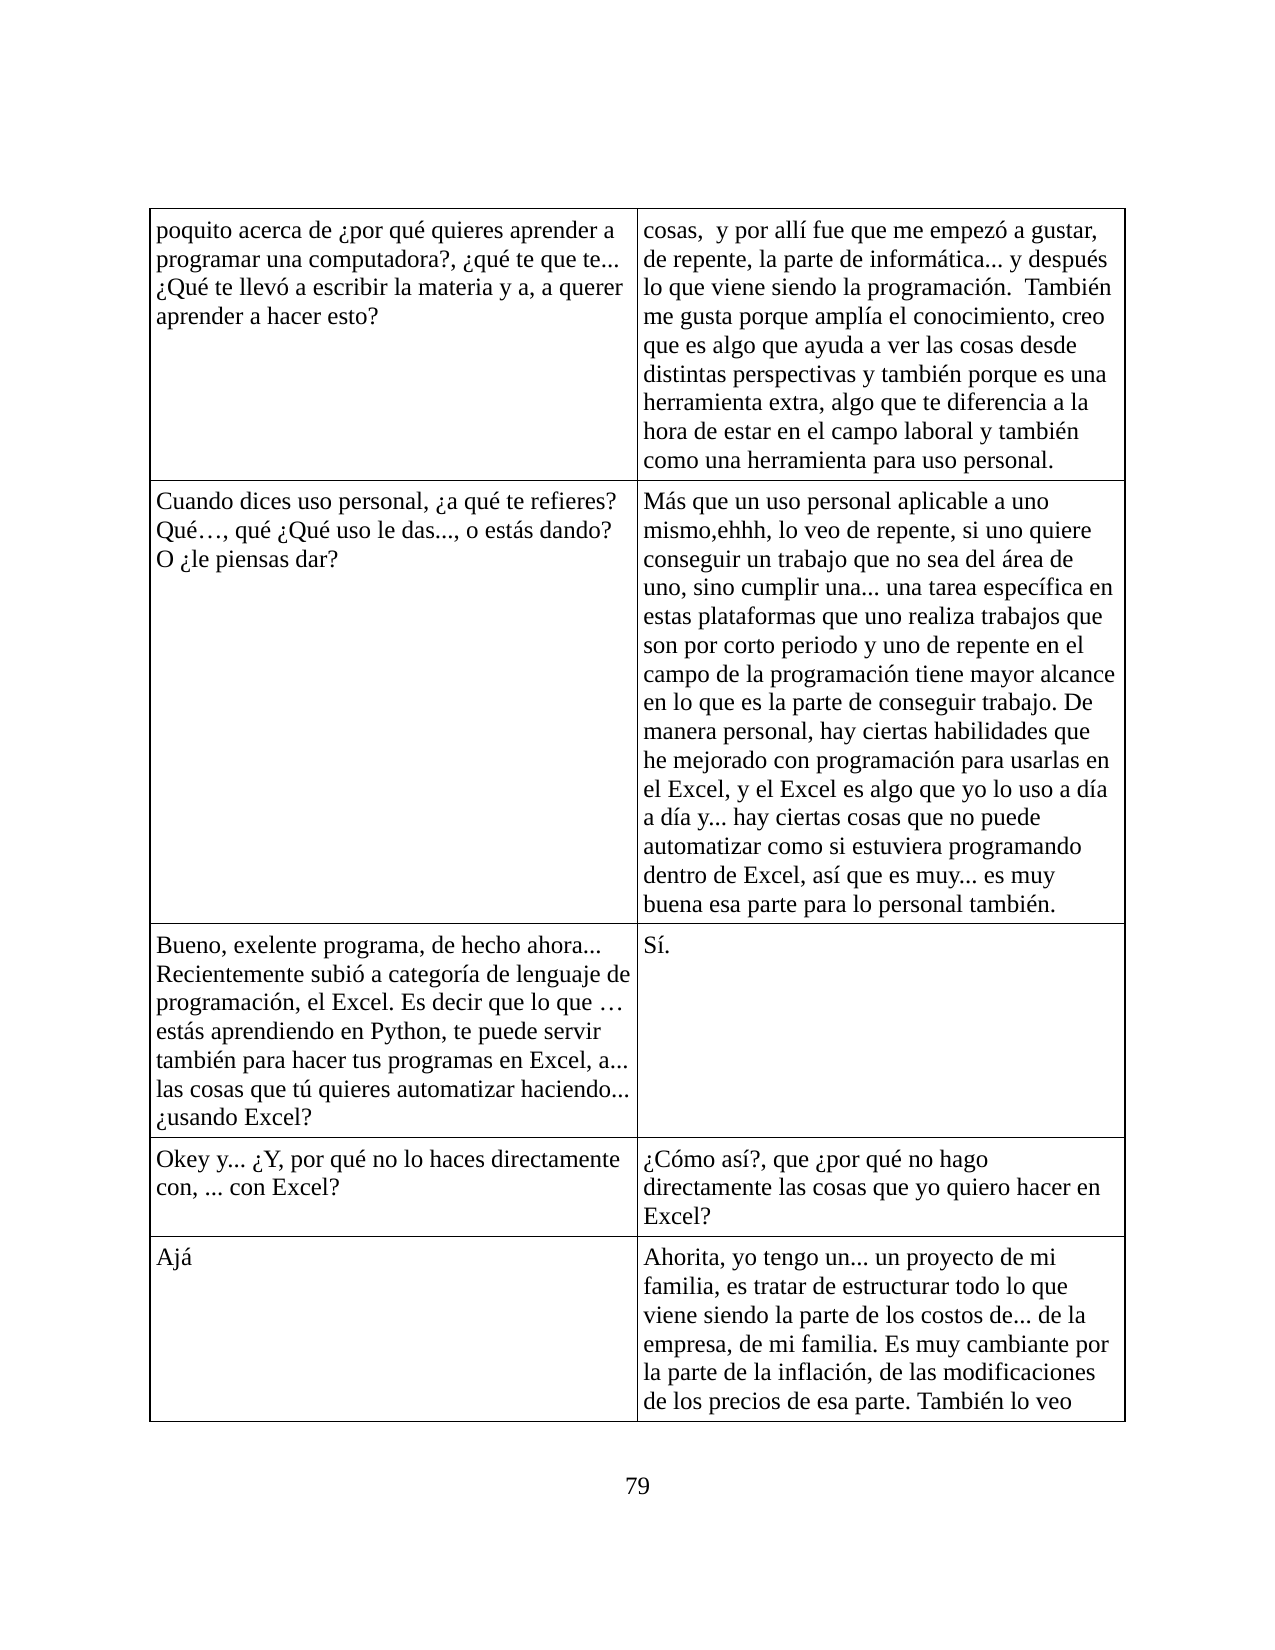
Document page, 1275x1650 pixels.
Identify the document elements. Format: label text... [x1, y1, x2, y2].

table_cell ¿Cómo así?, que ¿por qué no hago directamente las cosas que yo quiero hacer en Excel? [638, 1138, 1124, 1236]
table_cell Más que un uso personal aplicable a uno mismo,ehhh, lo veo de repente, si uno quiere conseguir un trabajo que no sea del área de uno, sino cumplir una... una tarea específica en estas plataformas que uno realiza trabajos que son por corto periodo y uno de repente en el campo de la programación tiene mayor alcance en lo que es la parte de conseguir trabajo. De manera personal, hay ciertas habilidades que he mejorado con programación para usarlas en el Excel, y el Excel es algo que yo lo uso a día a día y... hay ciertas cosas que no puede automatizar como si estuviera programando dentro de Excel, así que es muy... es muy buena esa parte para lo personal también. [638, 481, 1124, 923]
table_cell Sí. [638, 924, 1124, 1137]
table_cell poquito acerca de ¿por qué quieres aprender a programar una computadora?, ¿qué te que te... ¿Qué te llevó a escribir la materia y a, a querer aprender a hacer esto? [151, 209, 637, 479]
table_cell cosas, y por allí fue que me empezó a gustar, de repente, la parte de informática... y después lo que viene siendo la programación. También me gusta porque amplía el conocimiento, creo que es algo que ayuda a ver las cosas desde distintas perspectivas y también porque es una herramienta extra, algo que te diferencia a la hora de estar en el campo laboral y también como una herramienta para uso personal. [638, 209, 1124, 479]
table_cell Bueno, exelente programa, de hecho ahora... Recientemente subió a categoría de lenguaje de programación, el Excel. Es decir que lo que … estás aprendiendo en Python, te puede servir también para hacer tus programas en Excel, a... las cosas que tú quieres automatizar haciendo... ¿usando Excel? [151, 924, 637, 1137]
table_cell Cuando dices uso personal, ¿a qué te refieres? Qué…, qué ¿Qué uso le das..., o estás dando? O ¿le piensas dar? [151, 481, 637, 923]
table_cell Okey y... ¿Y, por qué no lo haces directamente con, ... con Excel? [151, 1138, 637, 1236]
table_cell Ahorita, yo tengo un... un proyecto de mi familia, es tratar de estructurar todo lo que viene siendo la parte de los costos de... de la empresa, de mi familia. Es muy cambiante por la parte de la inflación, de las modificaciones de los precios de esa parte. También lo veo [638, 1237, 1124, 1421]
table_cell Ajá [151, 1237, 637, 1421]
